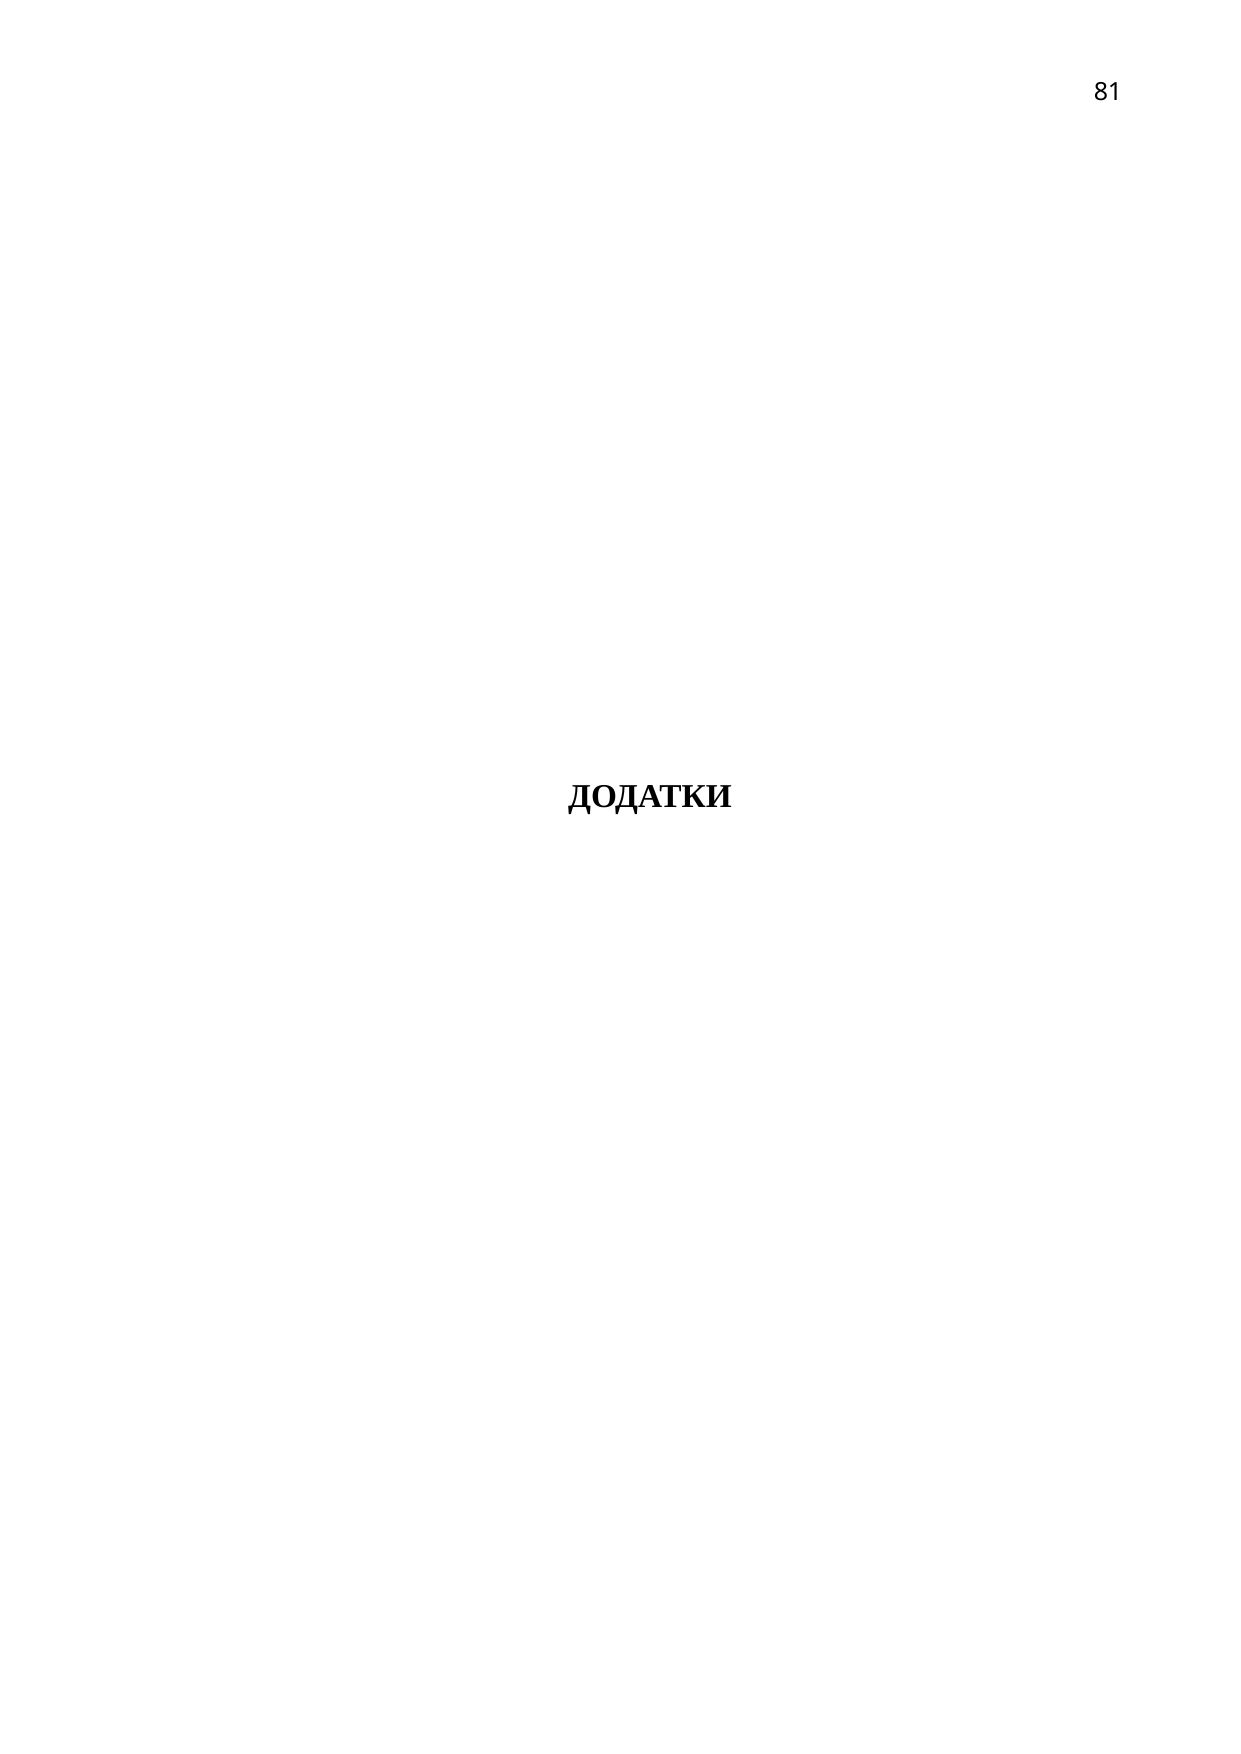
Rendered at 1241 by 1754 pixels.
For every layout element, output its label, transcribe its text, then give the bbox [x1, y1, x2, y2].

subtitle ДОДАТКИ [177, 777, 1122, 815]
